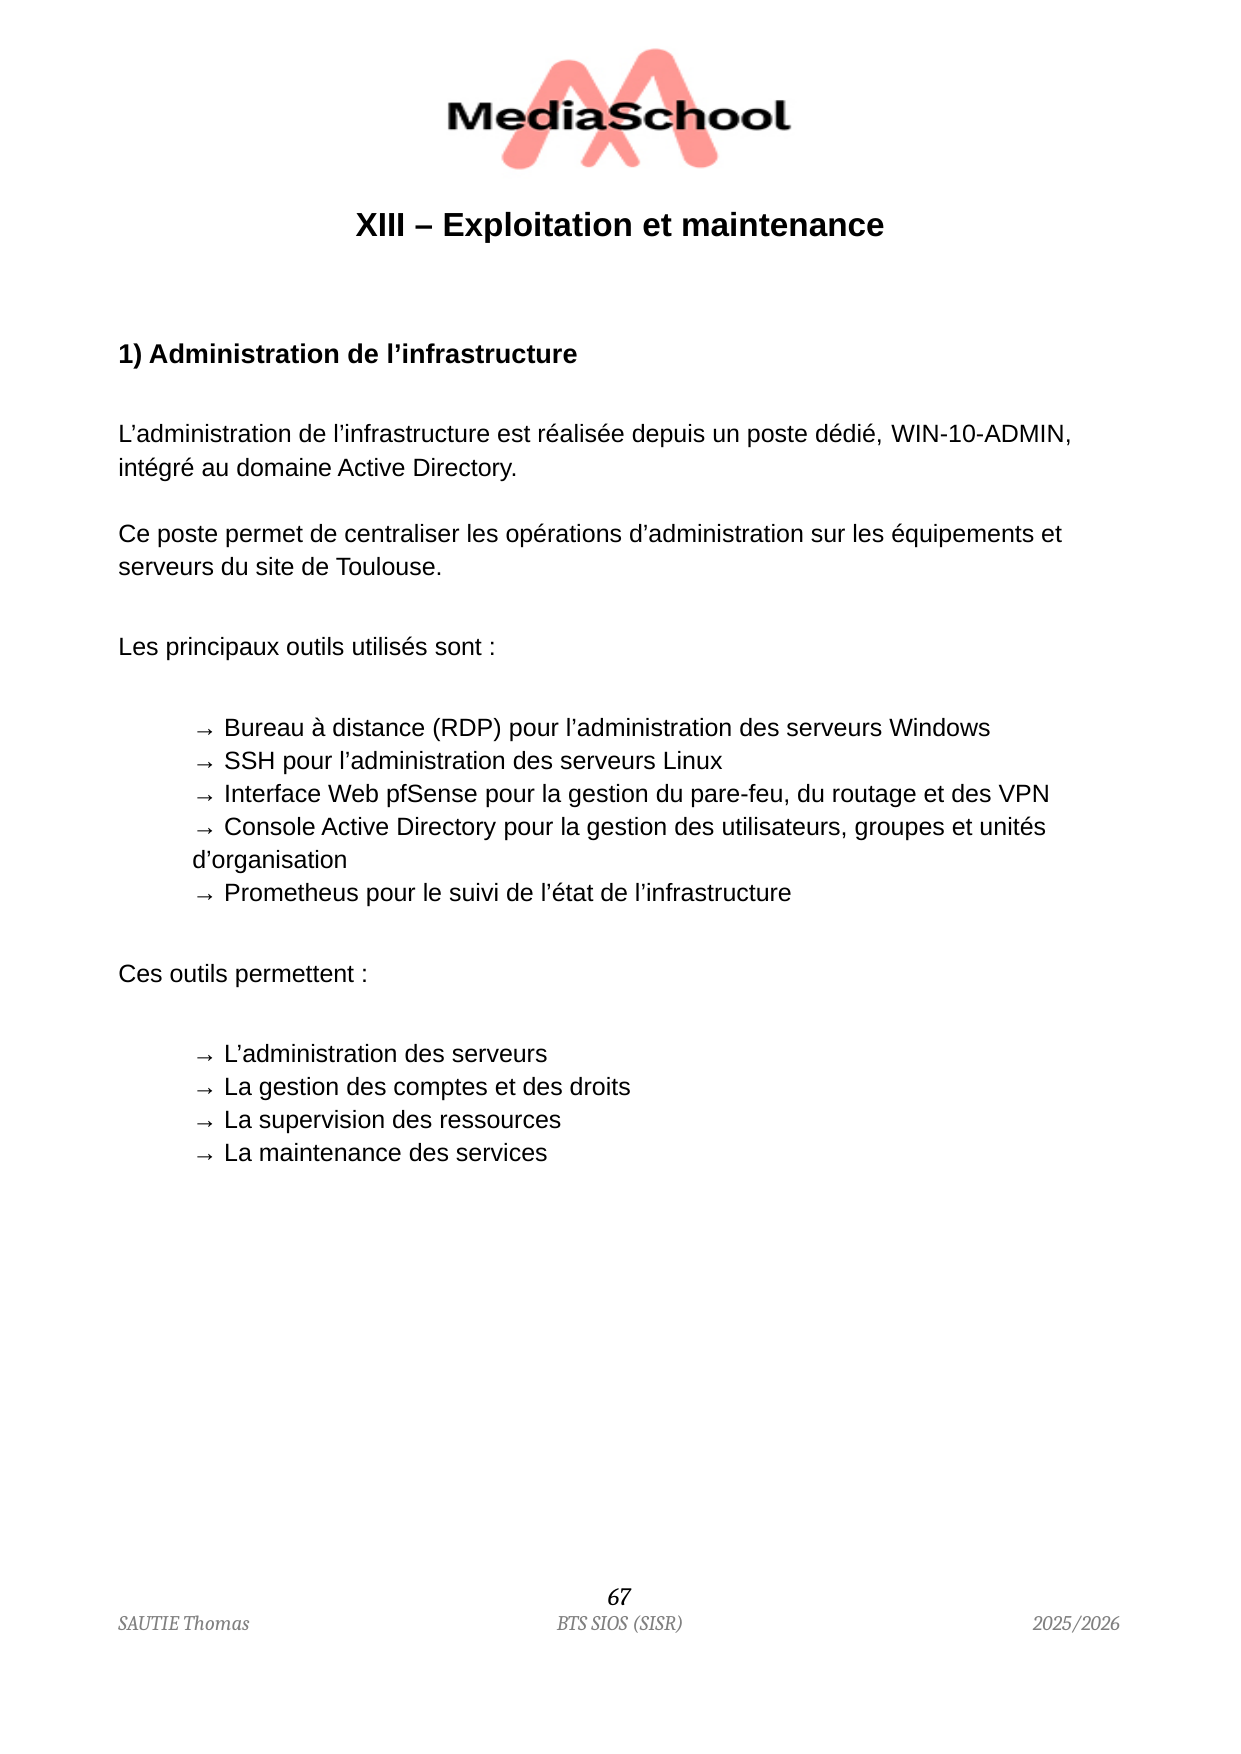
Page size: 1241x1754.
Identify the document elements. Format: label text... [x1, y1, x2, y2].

text Ce poste permet de centraliser les opérations d’administration sur les équipements et serveurs du site de Toulouse. [118, 518, 1122, 580]
picture [399, 37, 841, 185]
subtitle 1) Administration de l’infrastructure [118, 338, 1122, 369]
text Les principaux outils utilisés sont : [118, 632, 1122, 661]
text L’administration de l’infrastructure est réalisée depuis un poste dédié, WIN-10-ADMIN, intégré au domaine Active Directory. [118, 419, 1122, 481]
subtitle XIII – Exploitation et maintenance [118, 205, 1122, 243]
text → Bureau à distance (RDP) pour l’administration des serveurs Windows → SSH pour l’administration des serveurs Linux → Interface Web pfSense pour la gestion du pare-feu, du routage et des VPN → Console Active Directory pour la gestion des utilisateurs, groupes et unités d’organisation → Prometheus pour le suivi de l’état de l’infrastructure [118, 680, 1122, 907]
text → L’administration des serveurs → La gestion des comptes et des droits → La supervision des ressources → La maintenance des services [118, 1006, 1122, 1167]
text Ces outils permettent : [118, 958, 1122, 987]
